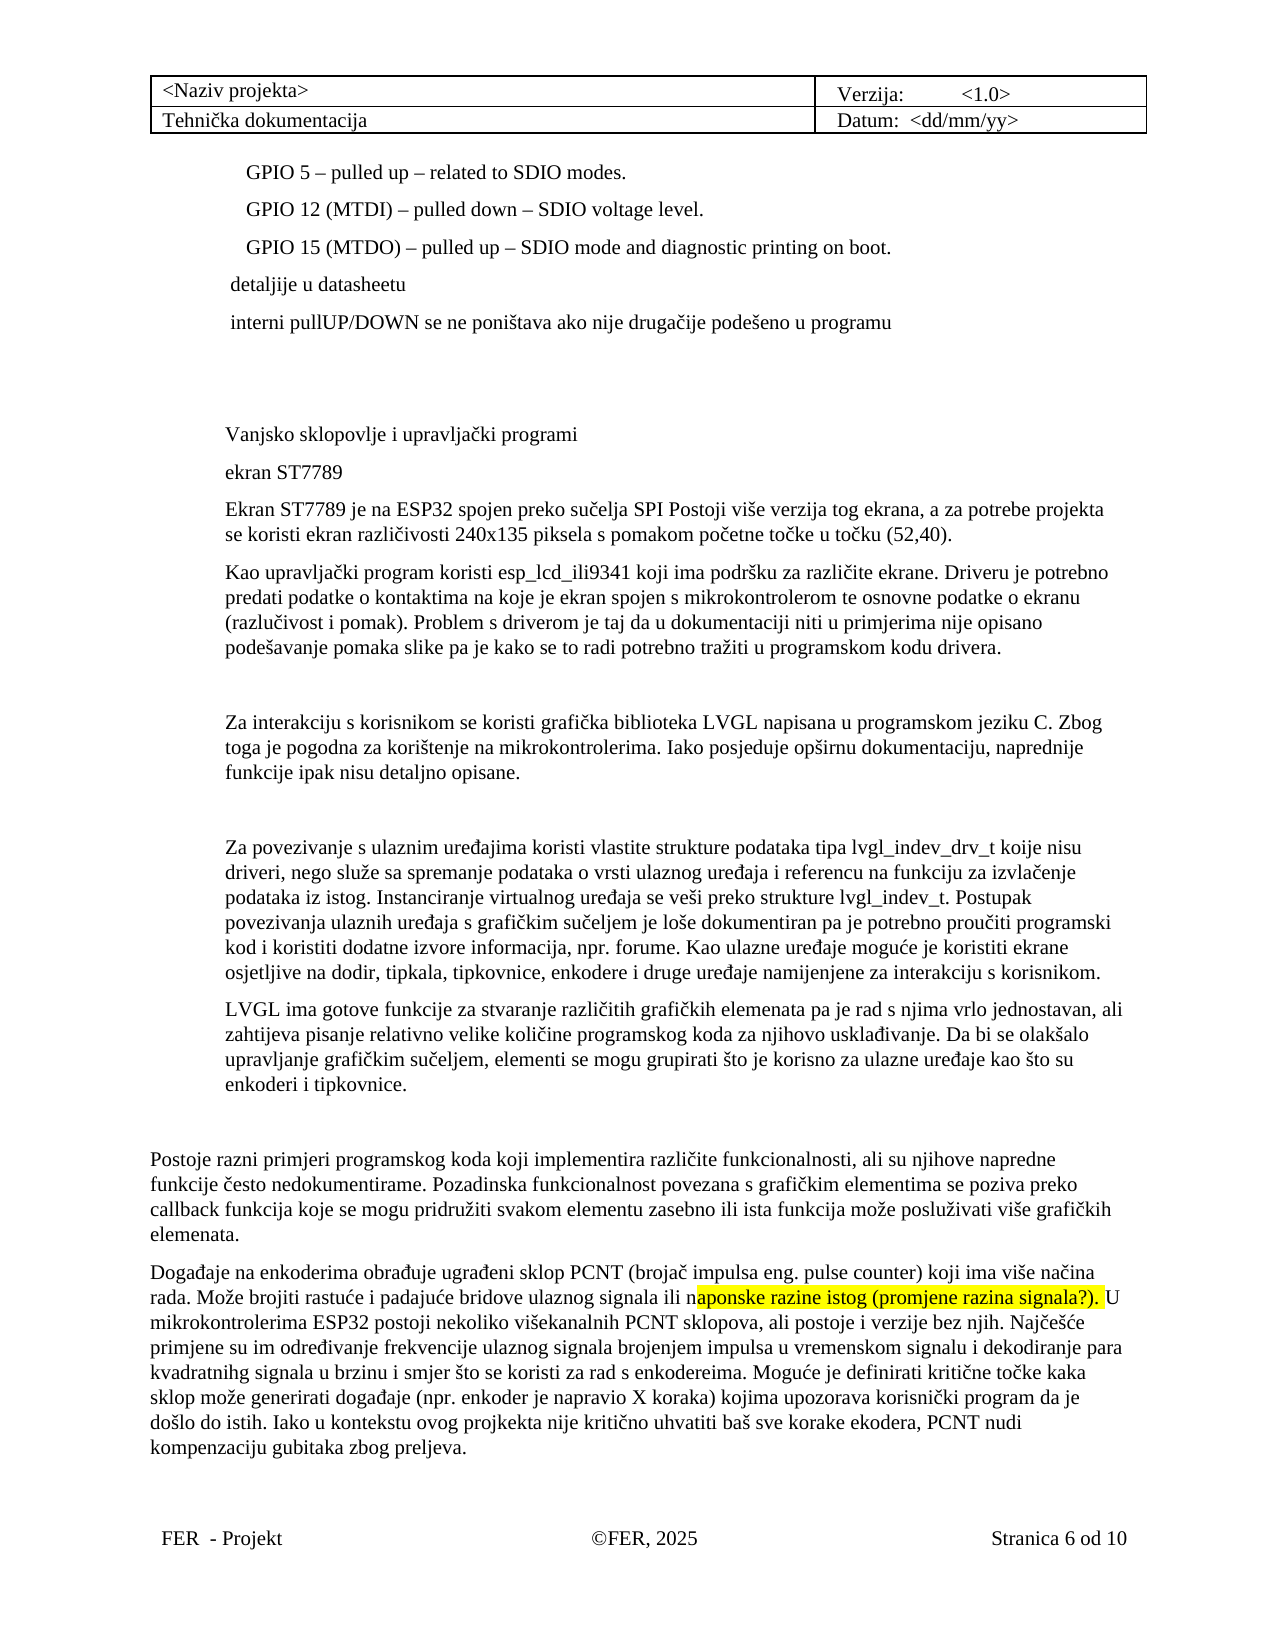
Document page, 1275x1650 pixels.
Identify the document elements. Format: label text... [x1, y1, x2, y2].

text Ekran ST7789 je na ESP32 spojen preko sučelja SPI Postoji više verzija tog ekrana, a za potrebe projekta se koristi ekran različivosti 240x135 piksela s pomakom početne točke u točku (52,40). [225, 496, 1125, 546]
text Događaje na enkoderima obrađuje ugrađeni sklop PCNT (brojač impulsa eng. pulse counter) koji ima više načina rada. Može brojiti rastuće i padajuće bridove ulaznog signala ili naponske razine istog (promjene razina signala?). U mikrokontrolerima ESP32 postoji nekoliko višekanalnih PCNT sklopova, ali postoje i verzije bez njih. Najčešće primjene su im određivanje frekvencije ulaznog signala brojenjem impulsa u vremenskom signalu i dekodiranje para kvadratnihg signala u brzinu i smjer što se koristi za rad s enkodereima. Moguće je definirati kritične točke kaka sklop može generirati događaje (npr. enkoder je napravio X koraka) kojima upozorava korisnički program da je došlo do istih. Iako u kontekstu ovog projkekta nije kritično uhvatiti baš sve korake ekodera, PCNT nudi kompenzaciju gubitaka zbog preljeva. [150, 1259, 1125, 1459]
text Za povezivanje s ulaznim uređajima koristi vlastite strukture podataka tipa lvgl_indev_drv_t koije nisu driveri, nego služe sa spremanje podataka o vrsti ulaznog uređaja i referencu na funkciju za izvlačenje podataka iz istog. Instanciranje virtualnog uređaja se veši preko strukture lvgl_indev_t. Postupak povezivanja ulaznih uređaja s grafičkim sučeljem je loše dokumentiran pa je potrebno proučiti programski kod i koristiti dodatne izvore informacija, npr. forume. Kao ulazne uređaje moguće je koristiti ekrane osjetljive na dodir, tipkala, tipkovnice, enkodere i druge uređaje namijenjene za interakciju s korisnikom. [225, 834, 1125, 984]
text Vanjsko sklopovlje i upravljački programi [225, 421, 1125, 446]
text interni pullUP/DOWN se ne poništava ako nije drugačije podešeno u programu [225, 309, 1125, 334]
text GPIO 12 (MTDI) – pulled down – SDIO voltage level. [225, 196, 1125, 221]
text GPIO 5 – pulled up – related to SDIO modes. [225, 159, 1125, 184]
text LVGL ima gotove funkcije za stvaranje različitih grafičkih elemenata pa je rad s njima vrlo jednostavan, ali zahtijeva pisanje relativno velike količine programskog koda za njihovo usklađivanje. Da bi se olakšalo upravljanje grafičkim sučeljem, elementi se mogu grupirati što je korisno za ulazne uređaje kao što su enkoderi i tipkovnice. [225, 996, 1125, 1096]
text detaljije u datasheetu [225, 271, 1125, 296]
text GPIO 15 (MTDO) – pulled up – SDIO mode and diagnostic printing on boot. [225, 234, 1125, 259]
text Kao upravljački program koristi esp_lcd_ili9341 koji ima podršku za različite ekrane. Driveru je potrebno predati podatke o kontaktima na koje je ekran spojen s mikrokontrolerom te osnovne podatke o ekranu (razlučivost i pomak). Problem s driverom je taj da u dokumentaciji niti u primjerima nije opisano podešavanje pomaka slike pa je kako se to radi potrebno tražiti u programskom kodu drivera. [225, 559, 1125, 659]
text Za interakciju s korisnikom se koristi grafička biblioteka LVGL napisana u programskom jeziku C. Zbog toga je pogodna za korištenje na mikrokontrolerima. Iako posjeduje opširnu dokumentaciju, naprednije funkcije ipak nisu detaljno opisane. [225, 709, 1125, 784]
text ekran ST7789 [225, 459, 1125, 484]
text Postoje razni primjeri programskog koda koji implementira različite funkcionalnosti, ali su njihove napredne funkcije često nedokumentirame. Pozadinska funkcionalnost povezana s grafičkim elementima se poziva preko callback funkcija koje se mogu pridružiti svakom elementu zasebno ili ista funkcija može posluživati više grafičkih elemenata. [150, 1146, 1125, 1246]
